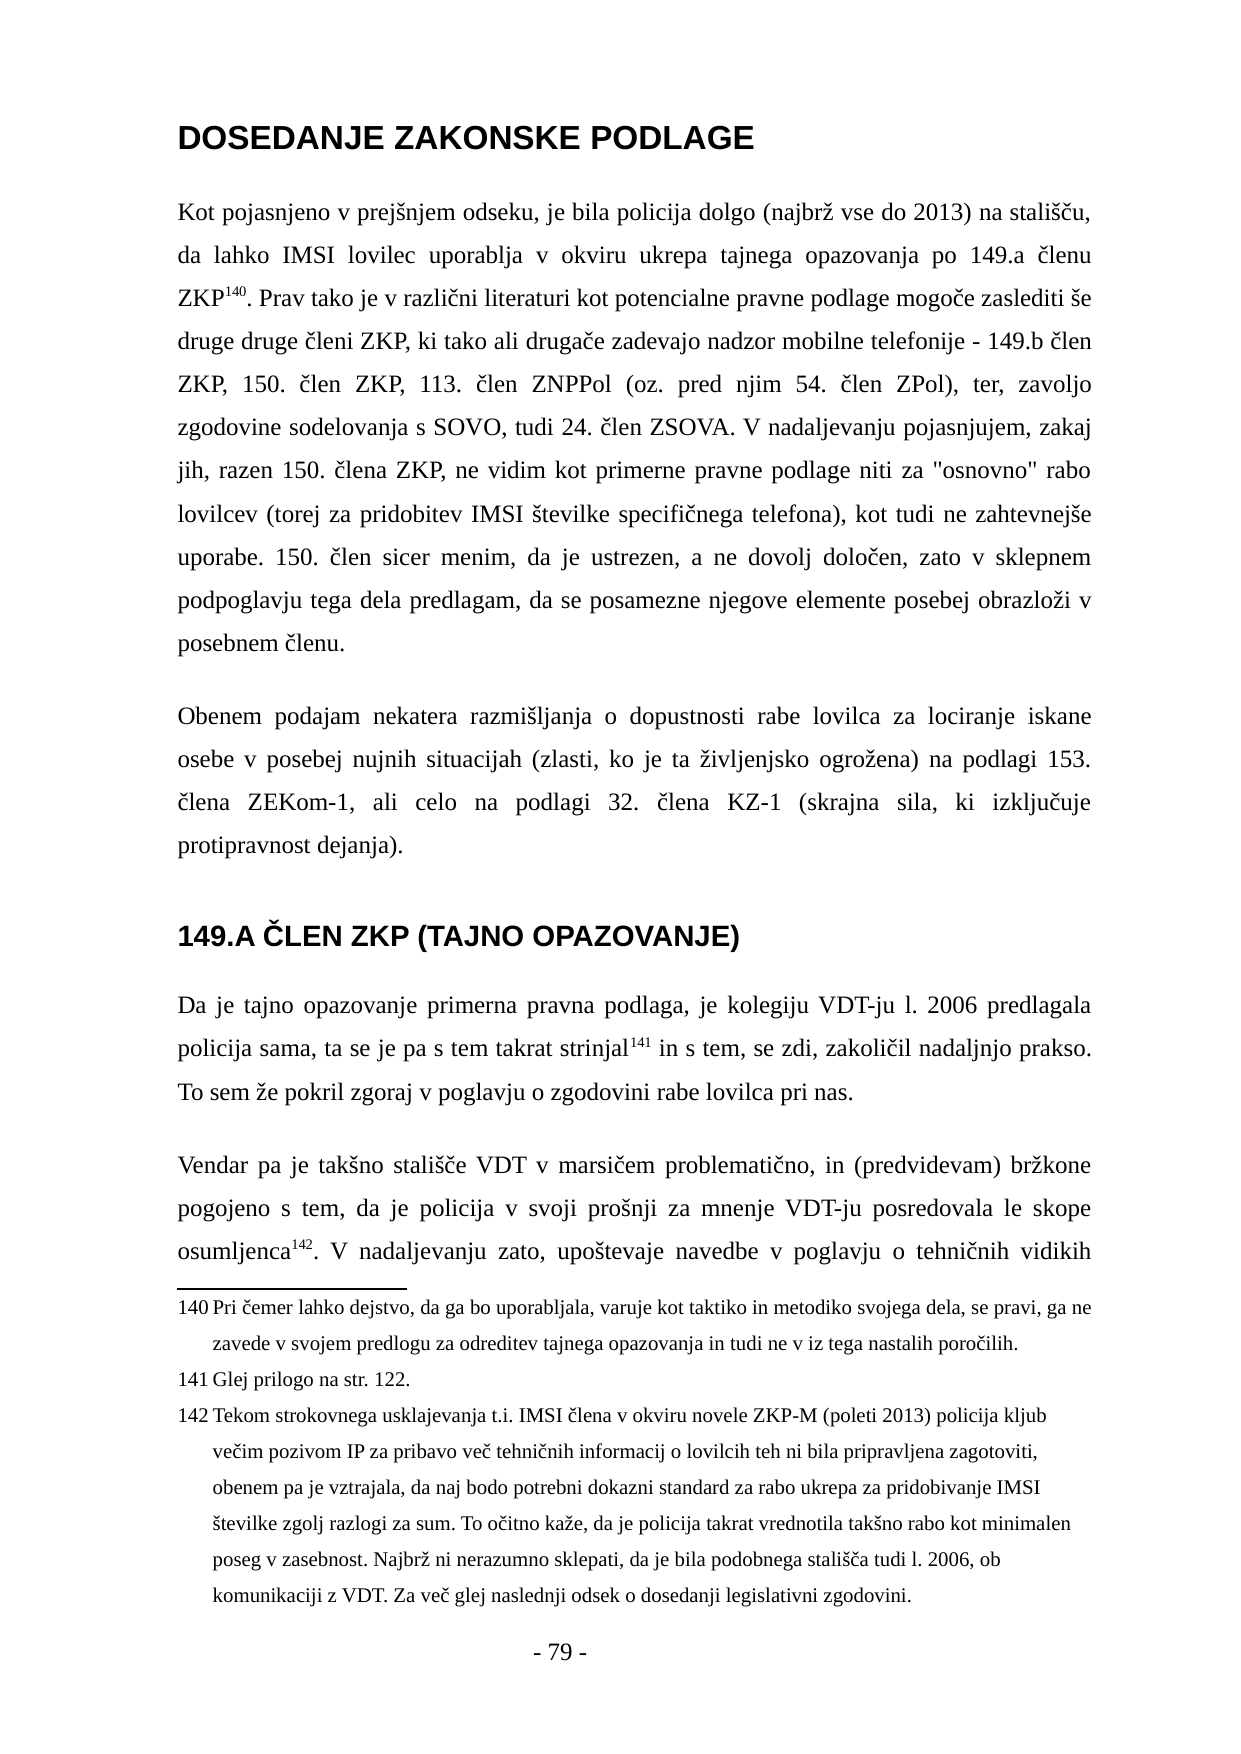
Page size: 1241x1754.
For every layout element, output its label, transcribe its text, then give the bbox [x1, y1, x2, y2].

text Pri čemer lahko dejstvo, da ga bo uporabljala, varuje kot taktiko in metodiko svojega dela, se pravi, ga ne zavede v svojem predlogu za odreditev tajnega opazovanja in tudi ne v iz tega nastalih poročilih. [177, 1295, 1093, 1355]
text Kot pojasnjeno v prejšnjem odseku, je bila policija dolgo (najbrž vse do 2013) na stališču, da lahko IMSI lovilec uporablja v okviru ukrepa tajnega opazovanja po 149.a členu ZKP. Prav tako je v različni literaturi kot potencialne pravne podlage mogoče zaslediti še druge druge členi ZKP, ki tako ali drugače zadevajo nadzor mobilne telefonije - 149.b člen ZKP, 150. člen ZKP, 113. člen ZNPPol (oz. pred njim 54. člen ZPol), ter, zavoljo zgodovine sodelovanja s SOVO, tudi 24. člen ZSOVA. V nadaljevanju pojasnjujem, zakaj jih, razen 150. člena ZKP, ne vidim kot primerne pravne podlage niti za "osnovno" rabo lovilcev (torej za pridobitev IMSI številke specifičnega telefona), kot tudi ne zahtevnejše uporabe. 150. člen sicer menim, da je ustrezen, a ne dovolj določen, zato v sklepnem podpoglavju tega dela predlagam, da se posamezne njegove elemente posebej obrazloži v posebnem členu. [177, 197, 1093, 657]
subtitle 149.a člen ZKP (tajno opazovanje) [177, 919, 1093, 952]
text Tekom strokovnega usklajevanja t.i. IMSI člena v okviru novele ZKP-M (poleti 2013) policija kljub večim pozivom IP za pribavo več tehničnih informacij o lovilcih teh ni bila pripravljena zagotoviti, obenem pa je vztrajala, da naj bodo potrebni dokazni standard za rabo ukrepa za pridobivanje IMSI številke zgolj razlogi za sum. To očitno kaže, da je policija takrat vrednotila takšno rabo kot minimalen poseg v zasebnost. Najbrž ni nerazumno sklepati, da je bila podobnega stališča tudi l. 2006, ob komunikaciji z VDT. Za več glej naslednji odsek o dosedanji legislativni zgodovini. [177, 1403, 1093, 1607]
text Glej prilogo na str. 122. [177, 1367, 1093, 1391]
text Da je tajno opazovanje primerna pravna podlaga, je kolegiju VDT-ju l. 2006 predlagala policija sama, ta se je pa s tem takrat strinjal in s tem, se zdi, zakoličil nadaljnjo prakso. To sem že pokril zgoraj v poglavju o zgodovini rabe lovilca pri nas. [177, 990, 1093, 1105]
subtitle Dosedanje zakonske podlage [177, 118, 1093, 157]
text Vendar pa je takšno stališče VDT v marsičem problematično, in (predvidevam) bržkone pogojeno s tem, da je policija v svoji prošnji za mnenje VDT-ju posredovala le skope osumljenca. V nadaljevanju zato, upoštevaje navedbe v poglavju o tehničnih vidikih [177, 1150, 1093, 1265]
text Obenem podajam nekatera razmišljanja o dopustnosti rabe lovilca za lociranje iskane osebe v posebej nujnih situacijah (zlasti, ko je ta življenjsko ogrožena) na podlagi 153. člena ZEKom-1, ali celo na podlagi 32. člena KZ-1 (skrajna sila, ki izključuje protipravnost dejanja). [177, 701, 1093, 859]
